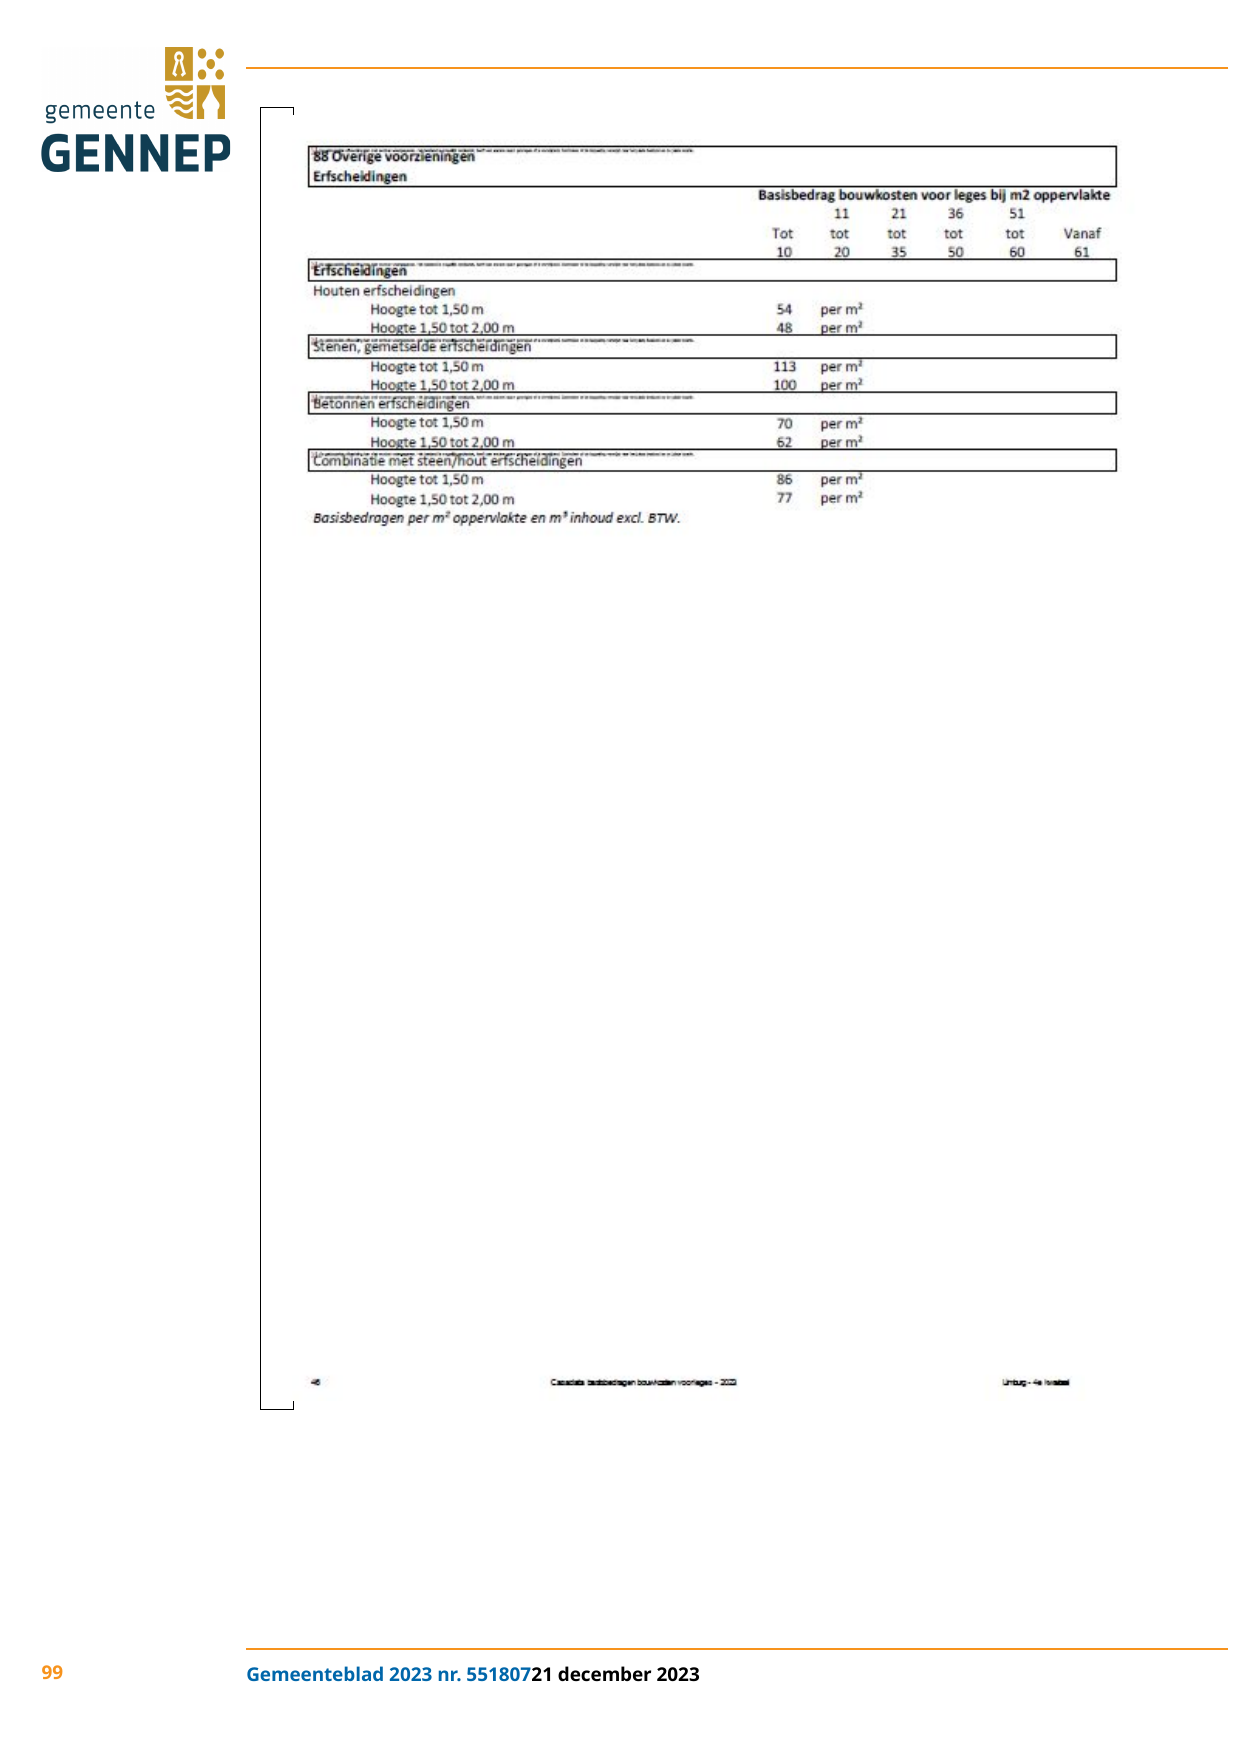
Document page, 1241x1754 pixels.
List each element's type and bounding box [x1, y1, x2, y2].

picture [41, 47, 231, 172]
picture [268, 115, 1173, 1401]
